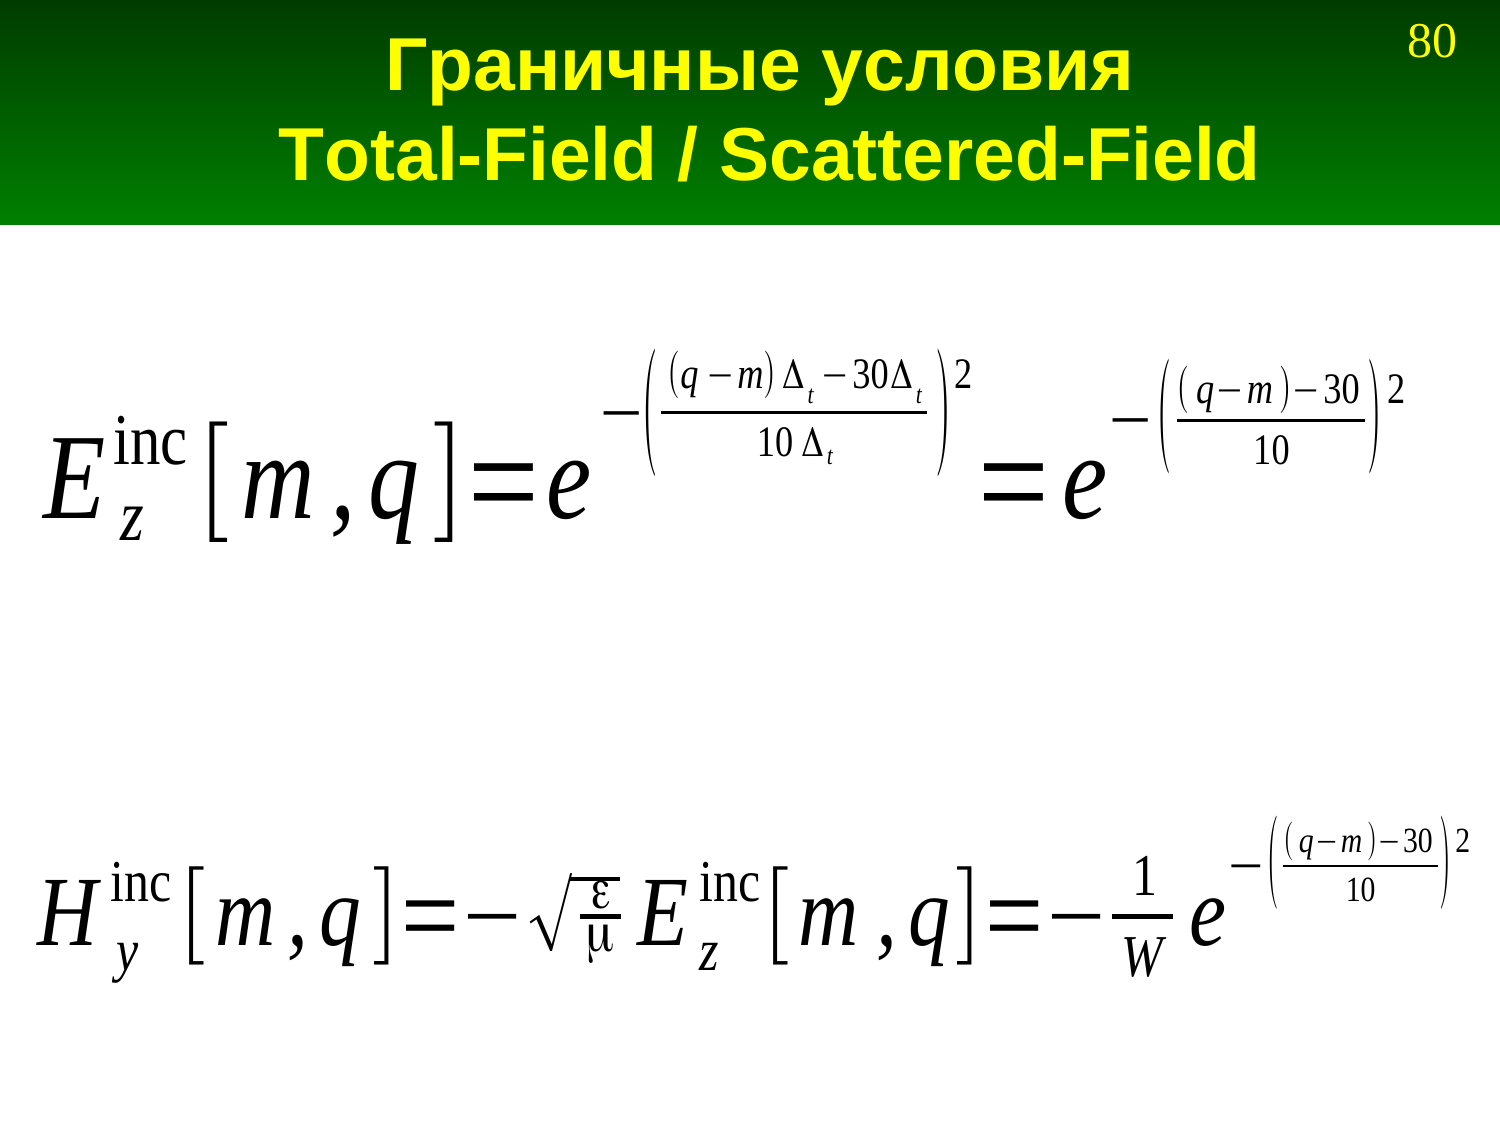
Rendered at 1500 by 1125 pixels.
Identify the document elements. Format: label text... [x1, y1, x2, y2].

chart [11, 814, 1490, 989]
chart [11, 342, 1430, 560]
title Граничные условия Total-Field / Scattered-Field [100, 7, 1441, 204]
